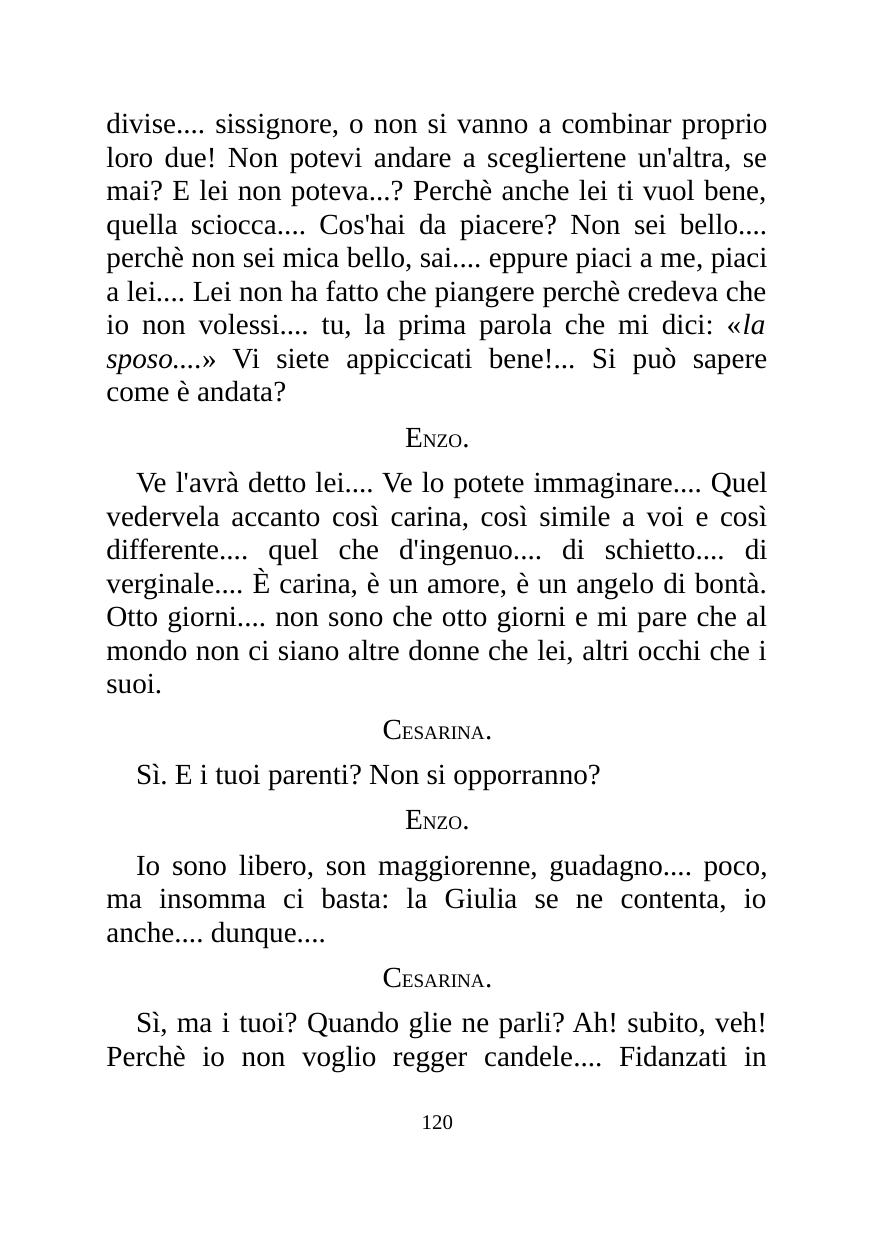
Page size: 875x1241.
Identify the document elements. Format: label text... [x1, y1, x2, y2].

text Cesarina. [106, 712, 768, 745]
text Ve l'avrà detto lei.... Ve lo potete immaginare.... Quel vedervela accanto così carina, così simile a voi e così differente.... quel che d'ingenuo.... di schietto.... di verginale.... È carina, è un amore, è un angelo di bontà. Otto giorni.... non sono che otto giorni e mi pare che al mondo non ci siano altre donne che lei, altri occhi che i suoi. [106, 465, 768, 700]
text Cesarina. [106, 960, 768, 994]
text Io sono libero, son maggiorenne, guadagno.... poco, ma insomma ci basta: la Giulia se ne contenta, io anche.... dunque.... [106, 848, 768, 948]
text Sì, ma i tuoi? Quando glie ne parli? Ah! subito, veh! Perchè io non voglio regger candele.... Fidanzati in [106, 1005, 768, 1072]
text Enzo. [106, 420, 768, 453]
text Sì. E i tuoi parenti? Non si opporranno? [106, 757, 768, 791]
text divise.... sissignore, o non si vanno a combinar proprio loro due! Non potevi andare a scegliertene un'altra, se mai? E lei non poteva...? Perchè anche lei ti vuol bene, quella sciocca.... Cos'hai da piacere? Non sei bello.... perchè non sei mica bello, sai.... eppure piaci a me, piaci a lei.... Lei non ha fatto che piangere perchè credeva che io non volessi.... tu, la prima parola che mi dici: «la sposo....» Vi siete appiccicati bene!... Si può sapere come è andata? [106, 106, 768, 408]
text Enzo. [106, 802, 768, 836]
